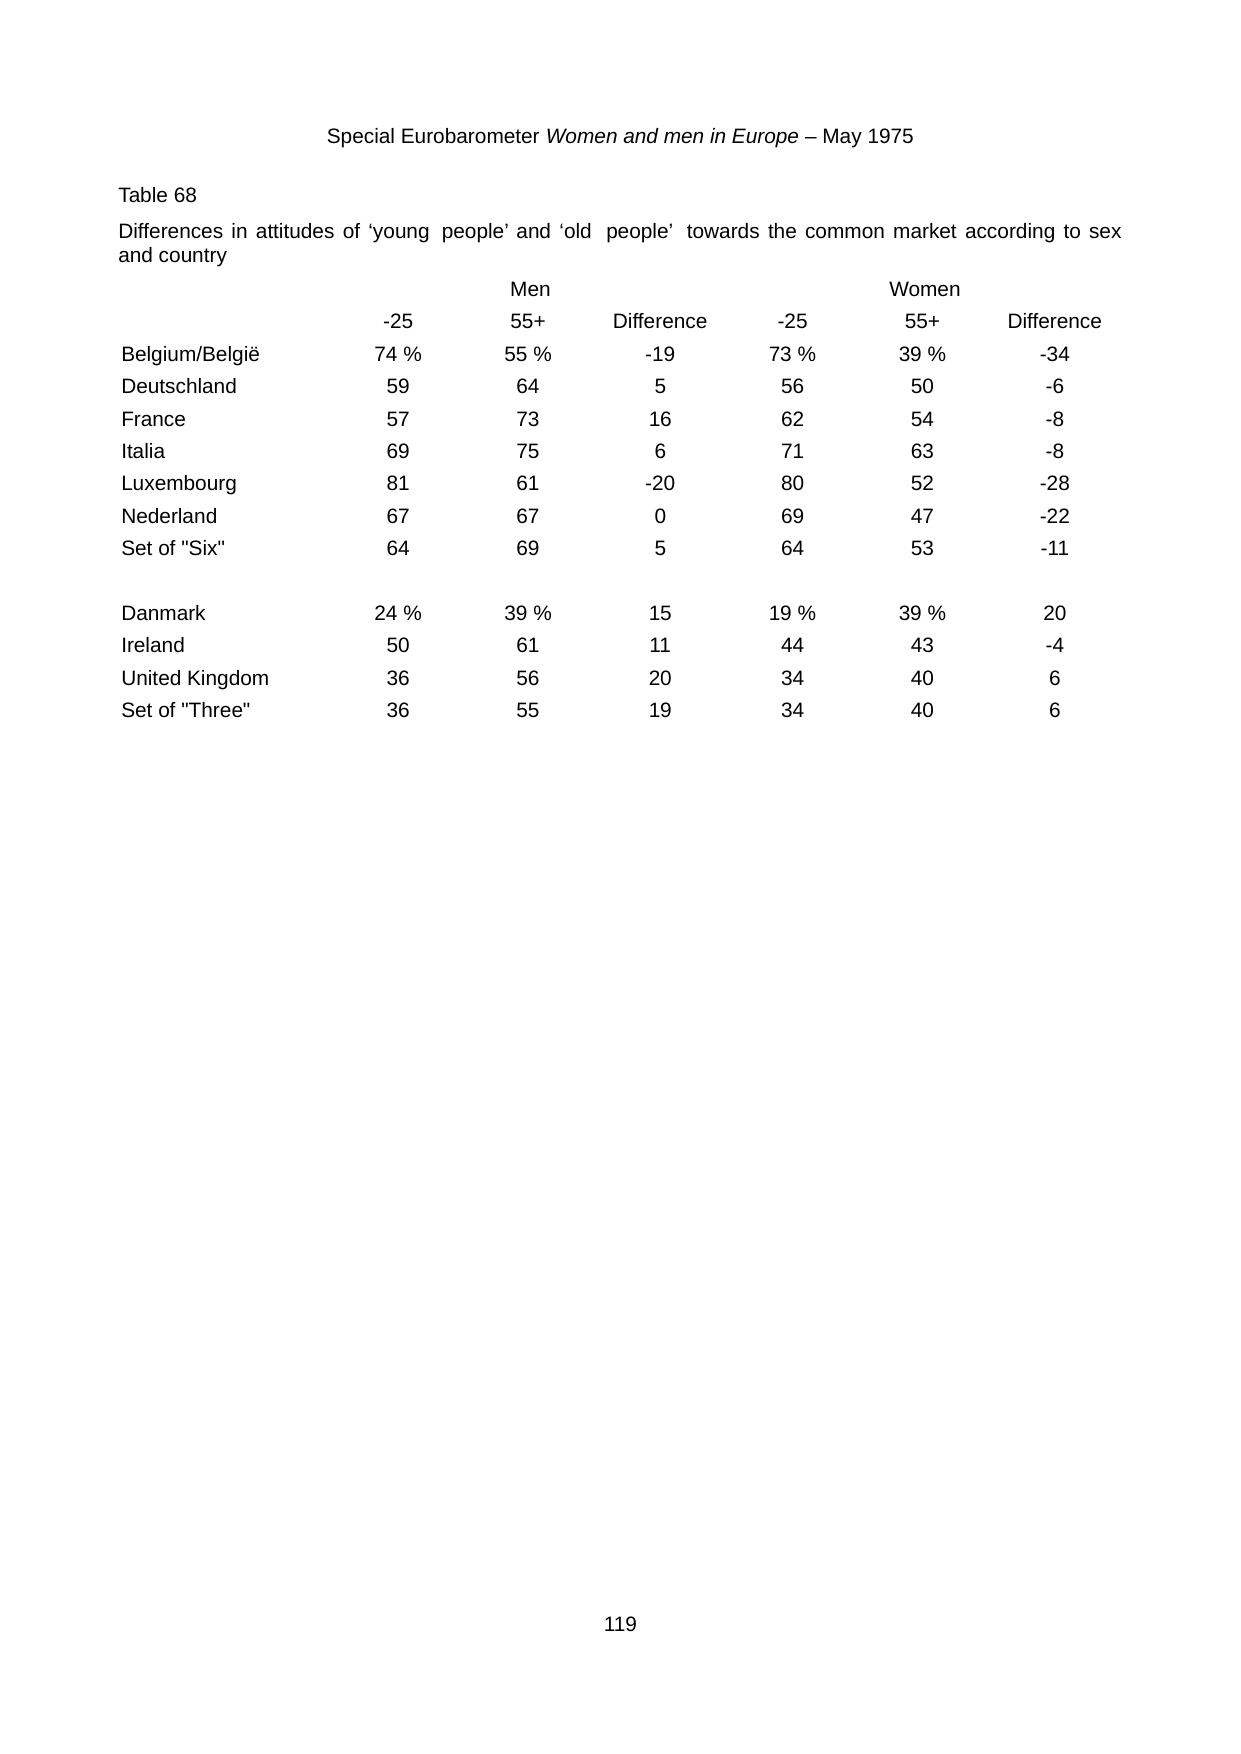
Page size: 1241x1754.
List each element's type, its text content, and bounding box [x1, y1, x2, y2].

table_cell -8 [987, 435, 1122, 467]
table_cell -25 [727, 305, 857, 337]
table_cell -6 [987, 370, 1122, 402]
table_cell Danmark [118, 597, 333, 629]
table_cell 20 [987, 597, 1122, 629]
table_cell 50 [857, 370, 987, 402]
table_cell [333, 564, 463, 597]
table_header [118, 273, 333, 305]
table_cell 55 % [463, 338, 593, 370]
table_cell 64 [463, 370, 593, 402]
table_cell 80 [727, 467, 857, 499]
table_cell Italia [118, 435, 333, 467]
table_cell 67 [333, 499, 463, 532]
table_cell -25 [333, 305, 463, 337]
table_cell 73 [463, 402, 593, 434]
table_cell Set of "Three" [118, 694, 333, 726]
table_cell 39 % [463, 597, 593, 629]
table_cell 52 [857, 467, 987, 499]
table_cell [593, 564, 727, 597]
table_cell -8 [987, 402, 1122, 434]
table_cell -20 [593, 467, 727, 499]
table_cell [118, 305, 333, 337]
table_cell -28 [987, 467, 1122, 499]
table_cell -19 [593, 338, 727, 370]
table_cell 15 [593, 597, 727, 629]
table_cell -22 [987, 499, 1122, 532]
table_cell 67 [463, 499, 593, 532]
table_cell United Kingdom [118, 661, 333, 694]
table_cell 24 % [333, 597, 463, 629]
table_cell 43 [857, 629, 987, 661]
table_cell 81 [333, 467, 463, 499]
table_cell 11 [593, 629, 727, 661]
table_cell 19 [593, 694, 727, 726]
table_cell 75 [463, 435, 593, 467]
table_cell Ireland [118, 629, 333, 661]
table_cell 55 [463, 694, 593, 726]
table_cell 74 % [333, 338, 463, 370]
table_cell 55+ [463, 305, 593, 337]
table_cell Luxembourg [118, 467, 333, 499]
table_cell 59 [333, 370, 463, 402]
table_cell 0 [593, 499, 727, 532]
table_cell 16 [593, 402, 727, 434]
table_header Men [333, 273, 727, 305]
table_cell 61 [463, 467, 593, 499]
table_cell Set of "Six" [118, 532, 333, 564]
table_cell Difference [987, 305, 1122, 337]
table_cell 20 [593, 661, 727, 694]
table_cell Belgium/België [118, 338, 333, 370]
table_cell 56 [727, 370, 857, 402]
table_cell 6 [987, 694, 1122, 726]
table_cell 64 [727, 532, 857, 564]
table_cell 34 [727, 661, 857, 694]
text Differences in attitudes of ‘young people’ and ‘old people’ towards the common market according to sex and country [118, 219, 1122, 267]
table_cell [727, 564, 857, 597]
table_cell 40 [857, 661, 987, 694]
table_cell 61 [463, 629, 593, 661]
table_cell 69 [463, 532, 593, 564]
table_cell 39 % [857, 597, 987, 629]
table_cell 34 [727, 694, 857, 726]
table_cell 40 [857, 694, 987, 726]
table_cell Deutschland [118, 370, 333, 402]
table_cell 6 [987, 661, 1122, 694]
table_cell 62 [727, 402, 857, 434]
table_cell Difference [593, 305, 727, 337]
table_cell 6 [593, 435, 727, 467]
table_cell 36 [333, 661, 463, 694]
table_cell 19 % [727, 597, 857, 629]
table_cell France [118, 402, 333, 434]
table_cell 5 [593, 532, 727, 564]
table_cell [118, 564, 333, 597]
table_cell 54 [857, 402, 987, 434]
table_cell 73 % [727, 338, 857, 370]
table_cell 44 [727, 629, 857, 661]
table_cell 47 [857, 499, 987, 532]
table_cell 64 [333, 532, 463, 564]
text Table 68 [118, 183, 1122, 207]
table_cell [463, 564, 593, 597]
table_header Women [727, 273, 1122, 305]
table_cell 69 [727, 499, 857, 532]
table_cell -34 [987, 338, 1122, 370]
table_cell 57 [333, 402, 463, 434]
table_cell 69 [333, 435, 463, 467]
table_cell [987, 564, 1122, 597]
table_cell 50 [333, 629, 463, 661]
table_cell -4 [987, 629, 1122, 661]
table_cell 55+ [857, 305, 987, 337]
table_cell 56 [463, 661, 593, 694]
table_cell 5 [593, 370, 727, 402]
table_cell 39 % [857, 338, 987, 370]
table_cell Nederland [118, 499, 333, 532]
table_cell 71 [727, 435, 857, 467]
table_cell [857, 564, 987, 597]
table_cell -11 [987, 532, 1122, 564]
table_cell 53 [857, 532, 987, 564]
table_cell 36 [333, 694, 463, 726]
table_cell 63 [857, 435, 987, 467]
